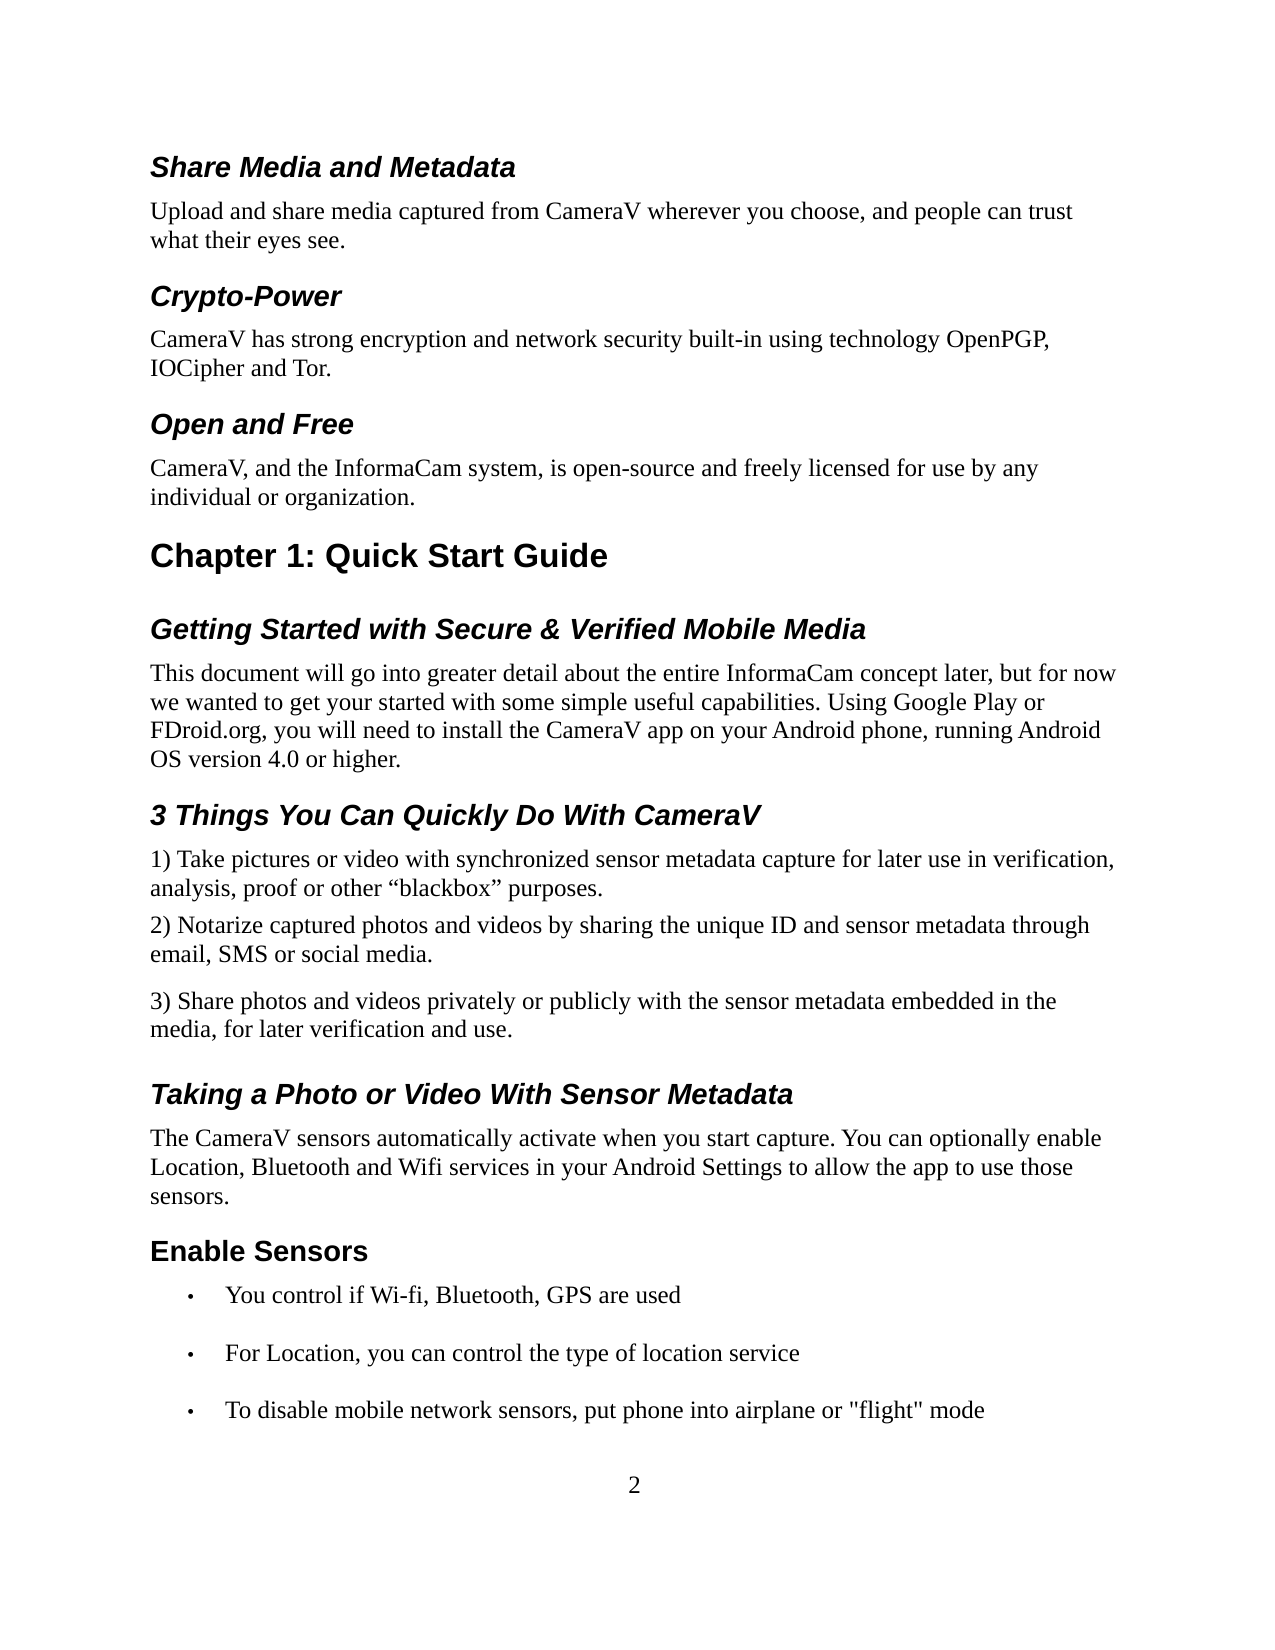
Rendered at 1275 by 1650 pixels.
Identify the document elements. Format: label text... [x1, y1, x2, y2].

list You control if Wi-fi, Bluetooth, GPS are used [187, 1281, 1125, 1338]
text Upload and share media captured from CameraV wherever you choose, and people can trust what their eyes see. [150, 196, 1125, 253]
subtitle Enable Sensors [150, 1234, 1125, 1268]
text 1) Take pictures or video with synchronized sensor metadata capture for later use in verification, analysis, proof or other “blackbox” purposes. [150, 844, 1125, 901]
subtitle 3 Things You Can Quickly Do With CameraV [150, 798, 1125, 831]
text CameraV has strong encryption and network security built-in using technology OpenPGP, IOCipher and Tor. [150, 324, 1125, 382]
subtitle Share Media and Metadata [150, 150, 1125, 183]
list To disable mobile network sensors, put phone into airplane or "flight" mode [187, 1396, 1125, 1424]
subtitle Chapter 1: Quick Start Guide [150, 536, 1125, 574]
text 2) Notarize captured photos and videos by sharing the unique ID and sensor metadata through email, SMS or social media. [150, 910, 1125, 968]
subtitle Taking a Photo or Video With Sensor Metadata [150, 1077, 1125, 1111]
list For Location, you can control the type of location service [187, 1338, 1125, 1396]
text CameraV, and the InformaCam system, is open-source and freely licensed for use by any individual or organization. [150, 453, 1125, 511]
subtitle Crypto-Power [150, 278, 1125, 312]
subtitle Open and Free [150, 407, 1125, 441]
subtitle Getting Started with Secure & Verified Mobile Media [150, 612, 1125, 645]
text This document will go into greater detail about the entire InformaCam concept later, but for now we wanted to get your started with some simple useful capabilities. Using Google Play or FDroid.org, you will need to install the CameraV app on your Android phone, running Android OS version 4.0 or higher. [150, 658, 1125, 773]
text 3) Share photos and videos privately or publicly with the sensor metadata embedded in the media, for later verification and use. [150, 986, 1125, 1043]
text The CameraV sensors automatically activate when you start capture. You can optionally enable Location, Bluetooth and Wifi services in your Android Settings to allow the app to use those sensors. [150, 1123, 1125, 1209]
